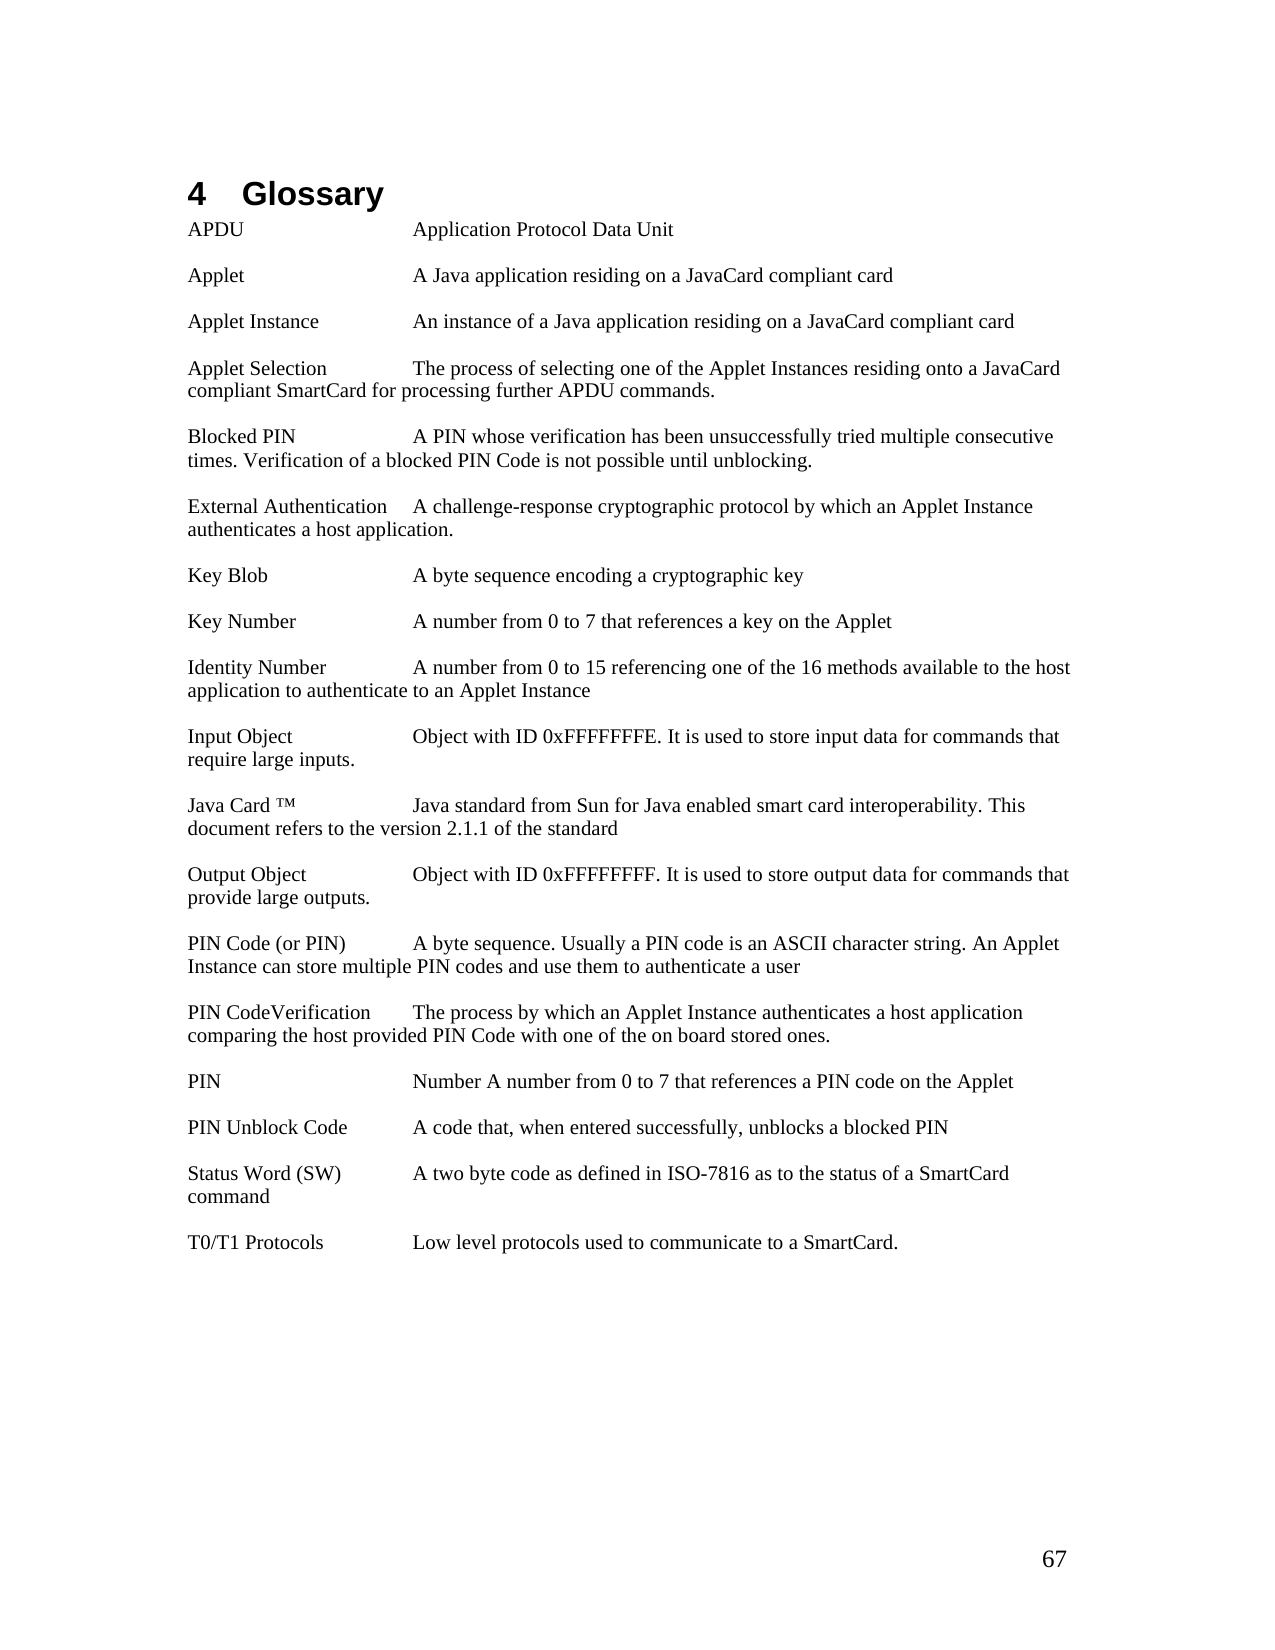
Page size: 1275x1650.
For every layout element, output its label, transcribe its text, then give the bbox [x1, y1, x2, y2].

text Applet Selection The process of selecting one of the Applet Instances residing onto a JavaCard compliant SmartCard for processing further APDU commands. [187, 356, 1087, 402]
text Input Object Object with ID 0xFFFFFFFE. It is used to store input data for commands that require large inputs. [187, 725, 1087, 771]
text Status Word (SW) A two byte code as defined in ISO-7816 as to the status of a SmartCard command [187, 1162, 1087, 1208]
text Output Object Object with ID 0xFFFFFFFF. It is used to store output data for commands that provide large outputs. [187, 863, 1087, 909]
text Applet A Java application residing on a JavaCard compliant card [187, 264, 1087, 287]
text Key Blob A byte sequence encoding a cryptographic key [187, 563, 1087, 587]
text PIN Code (or PIN) A byte sequence. Usually a PIN code is an ASCII character string. An Applet Instance can store multiple PIN codes and use them to authenticate a user [187, 932, 1087, 978]
text Identity Number A number from 0 to 15 referencing one of the 16 methods available to the host application to authenticate to an Applet Instance [187, 656, 1087, 702]
text Blocked PIN A PIN whose verification has been unsuccessfully tried multiple consecutive times. Verification of a blocked PIN Code is not possible until unblocking. [187, 425, 1087, 471]
text PIN Number A number from 0 to 7 that references a PIN code on the Applet [187, 1070, 1087, 1093]
text APDU Application Protocol Data Unit [187, 218, 1087, 241]
text Java Card ™ Java standard from Sun for Java enabled smart card interoperability. This document refers to the version 2.1.1 of the standard [187, 794, 1087, 840]
text External Authentication A challenge-response cryptographic protocol by which an Applet Instance authenticates a host application. [187, 494, 1087, 541]
subtitle Glossary [187, 175, 1087, 212]
text Applet Instance An instance of a Java application residing on a JavaCard compliant card [187, 310, 1087, 333]
text PIN CodeVerification The process by which an Applet Instance authenticates a host application comparing the host provided PIN Code with one of the on board stored ones. [187, 1001, 1087, 1047]
text Key Number A number from 0 to 7 that references a key on the Applet [187, 609, 1087, 633]
text T0/T1 Protocols Low level protocols used to communicate to a SmartCard. [187, 1231, 1087, 1254]
text PIN Unblock Code A code that, when entered successfully, unblocks a blocked PIN [187, 1116, 1087, 1139]
